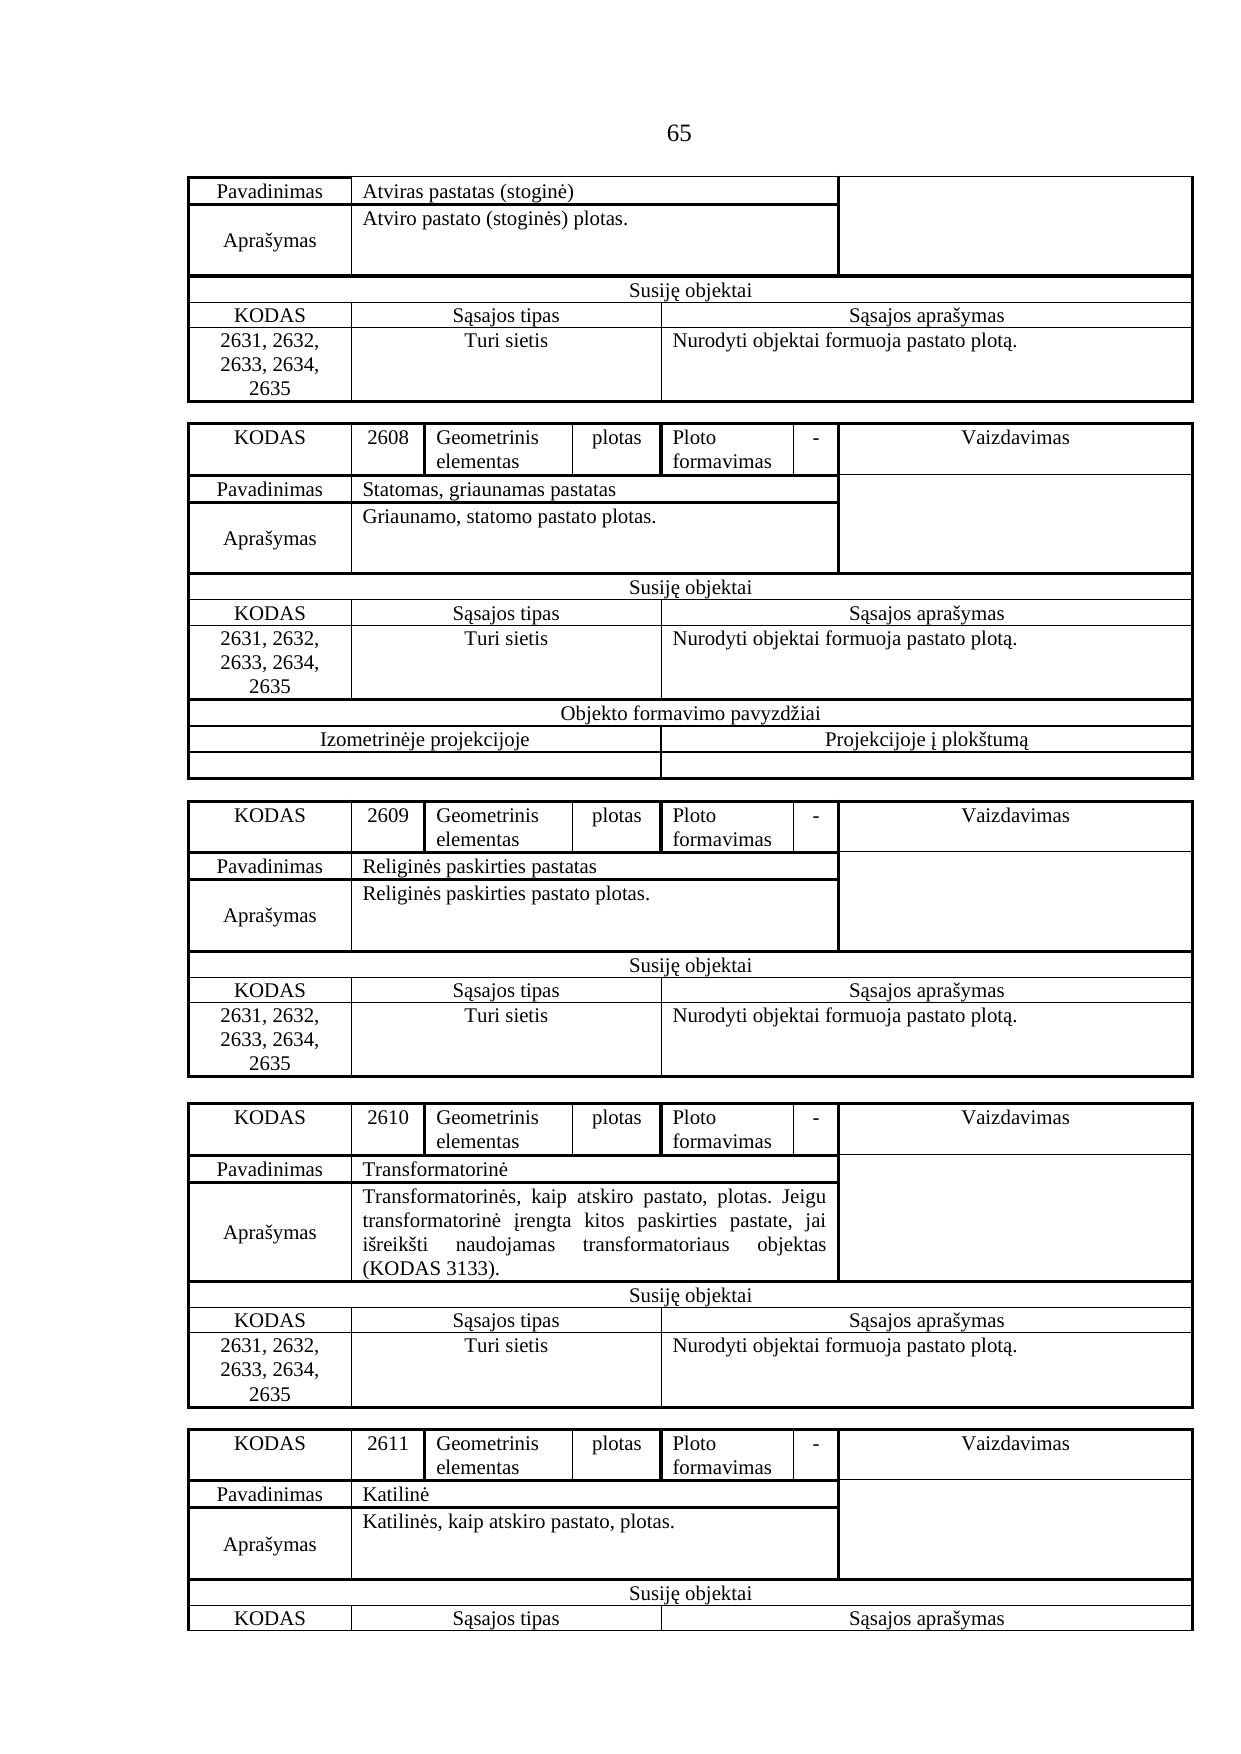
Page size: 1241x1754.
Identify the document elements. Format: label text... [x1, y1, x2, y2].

table_cell [840, 177, 1191, 274]
table_header - [794, 1431, 837, 1479]
table_cell Sąsajos aprašymas [662, 600, 1191, 624]
table_header plotas [573, 425, 659, 473]
table_header plotas [573, 803, 659, 851]
table_header Vaizdavimas [840, 1431, 1191, 1479]
table_cell 2631, 2632, 2633, 2634, 2635 [190, 328, 351, 400]
table_cell 2631, 2632, 2633, 2634, 2635 [190, 1003, 351, 1075]
table_cell Aprašymas [190, 206, 351, 274]
table_cell Turi sietis [352, 626, 661, 698]
table_cell 2631, 2632, 2633, 2634, 2635 [190, 626, 351, 698]
table_header Ploto formavimas [663, 1431, 793, 1479]
table_header 2610 [352, 1105, 423, 1153]
table_cell Sąsajos tipas [352, 1308, 661, 1332]
table_cell Griaunamo, statomo pastato plotas. [352, 504, 837, 572]
table_header Ploto formavimas [663, 425, 793, 473]
table_cell Susiję objektai [190, 953, 1191, 977]
table_cell Projekcijoje į plokštumą [662, 727, 1191, 751]
table_cell KODAS [190, 1606, 351, 1630]
table_cell Pavadinimas [190, 1157, 351, 1181]
table_cell [662, 753, 1191, 777]
table_cell Pavadinimas [190, 854, 351, 878]
table_cell Atviras pastatas (stoginė) [352, 177, 837, 203]
table_cell Sąsajos tipas [352, 600, 661, 624]
table_header - [794, 1105, 837, 1153]
table_cell Katilinės, kaip atskiro pastato, plotas. [352, 1509, 837, 1578]
table_cell Susiję objektai [190, 278, 1191, 302]
table_cell Religinės paskirties pastatas [352, 854, 837, 878]
table_header 2608 [352, 425, 423, 473]
table_header KODAS [190, 425, 351, 473]
table_cell Nurodyti objektai formuoja pastato plotą. [662, 1003, 1191, 1075]
table_header Ploto formavimas [663, 1105, 793, 1153]
table_header Geometrinis elementas [426, 803, 572, 851]
table_cell Turi sietis [352, 1003, 661, 1075]
table_header Vaizdavimas [840, 425, 1191, 473]
table_cell KODAS [190, 978, 351, 1002]
table_cell Objekto formavimo pavyzdžiai [190, 701, 1191, 725]
table_cell [840, 852, 1191, 949]
table_header - [794, 425, 837, 473]
table_cell Izometrinėje projekcijoje [190, 727, 660, 751]
table_header Geometrinis elementas [426, 425, 572, 473]
table_cell 2631, 2632, 2633, 2634, 2635 [190, 1333, 351, 1406]
table_cell [840, 475, 1191, 572]
table_cell Sąsajos aprašymas [662, 303, 1191, 327]
table_cell Pavadinimas [190, 477, 351, 501]
table_cell Pavadinimas [190, 179, 351, 203]
table_cell Religinės paskirties pastato plotas. [352, 881, 837, 949]
table_header KODAS [190, 1431, 351, 1479]
table_cell Sąsajos tipas [352, 303, 661, 327]
table_header - [794, 803, 837, 851]
table_cell Sąsajos tipas [352, 978, 661, 1002]
table_cell Susiję objektai [190, 575, 1191, 599]
table_header KODAS [190, 803, 351, 851]
table_cell KODAS [190, 1308, 351, 1332]
table_header plotas [573, 1105, 659, 1153]
table_cell KODAS [190, 600, 351, 624]
table_cell [190, 753, 660, 777]
table_cell Nurodyti objektai formuoja pastato plotą. [662, 626, 1191, 698]
table_header plotas [573, 1431, 659, 1479]
table_cell [840, 1155, 1191, 1280]
table_cell KODAS [190, 303, 351, 327]
table_header Ploto formavimas [663, 803, 793, 851]
table_cell Nurodyti objektai formuoja pastato plotą. [662, 328, 1191, 400]
table_cell [840, 1480, 1191, 1578]
table_cell Nurodyti objektai formuoja pastato plotą. [662, 1333, 1191, 1406]
table_cell Statomas, griaunamas pastatas [352, 477, 837, 501]
table_cell Turi sietis [352, 1333, 661, 1406]
table_header Vaizdavimas [840, 803, 1191, 851]
table_cell Susiję objektai [190, 1283, 1191, 1307]
table_cell Turi sietis [352, 328, 661, 400]
table_header KODAS [190, 1105, 351, 1153]
table_cell Aprašymas [190, 881, 351, 949]
table_cell Sąsajos tipas [352, 1606, 661, 1630]
table_cell Sąsajos aprašymas [662, 1606, 1191, 1630]
table_cell Sąsajos aprašymas [662, 1308, 1191, 1332]
table_header Vaizdavimas [840, 1105, 1191, 1153]
table_cell Aprašymas [190, 1509, 351, 1578]
table_cell Pavadinimas [190, 1482, 351, 1506]
table_cell Aprašymas [190, 504, 351, 572]
table_header Geometrinis elementas [426, 1431, 572, 1479]
table_cell Aprašymas [190, 1184, 351, 1280]
table_cell Sąsajos aprašymas [662, 978, 1191, 1002]
table_header 2609 [352, 803, 423, 851]
table_cell Katilinė [352, 1482, 837, 1506]
table_cell Susiję objektai [190, 1581, 1191, 1605]
table_cell Transformatorinė [352, 1157, 837, 1181]
table_header 2611 [352, 1431, 423, 1479]
table_cell Atviro pastato (stoginės) plotas. [352, 206, 837, 274]
table_header Geometrinis elementas [426, 1105, 572, 1153]
table_cell Transformatorinės, kaip atskiro pastato, plotas. Jeigu transformatorinė įrengta kitos paskirties pastate, jai išreikšti naudojamas transformatoriaus objektas (KODAS 3133). [352, 1184, 837, 1280]
